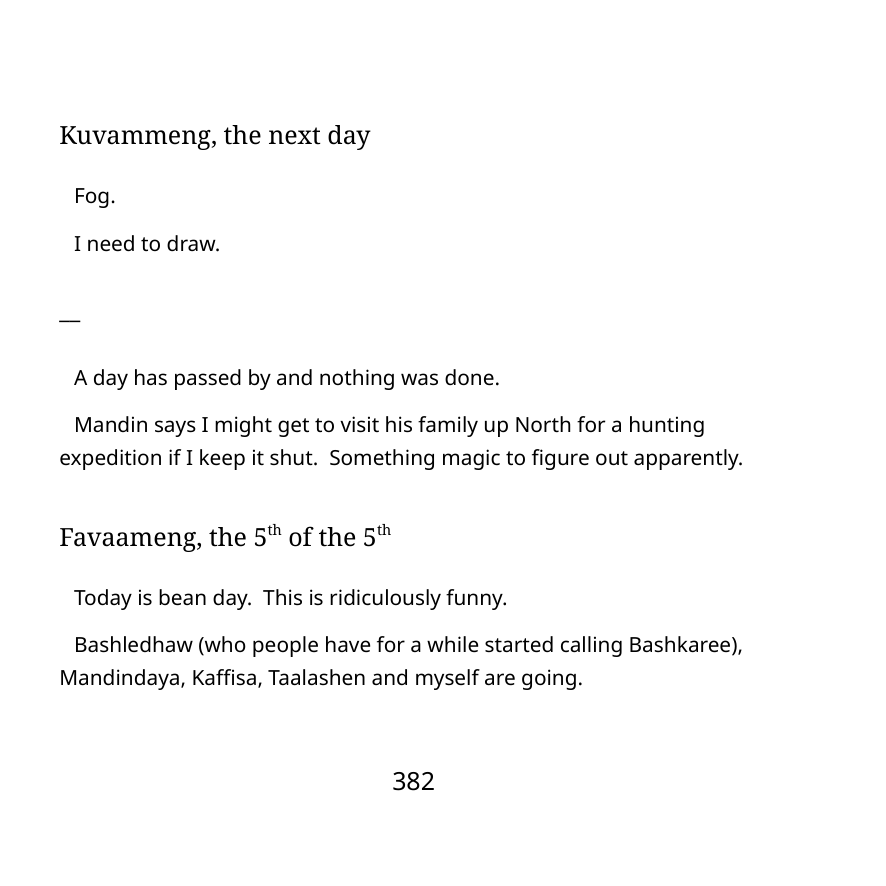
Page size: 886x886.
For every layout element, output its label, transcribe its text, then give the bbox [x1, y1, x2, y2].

subtitle –– [59, 305, 768, 334]
text Mandin says I might get to visit his family up North for a hunting expedition if I keep it shut. Something magic to figure out apparently. [59, 411, 768, 472]
subtitle Favaameng, the 5th of the 5th [59, 520, 768, 554]
text Bashledhaw (who people have for a while started calling Bashkaree), Mandindaya, Kaffisa, Taalashen and myself are going. [59, 631, 768, 692]
subtitle Kuvammeng, the next day [59, 118, 768, 152]
text Today is bean day. This is ridiculously funny. [59, 583, 768, 612]
text A day has passed by and nothing was done. [59, 363, 768, 392]
text Fog. [59, 182, 768, 210]
text I need to draw. [59, 229, 768, 257]
